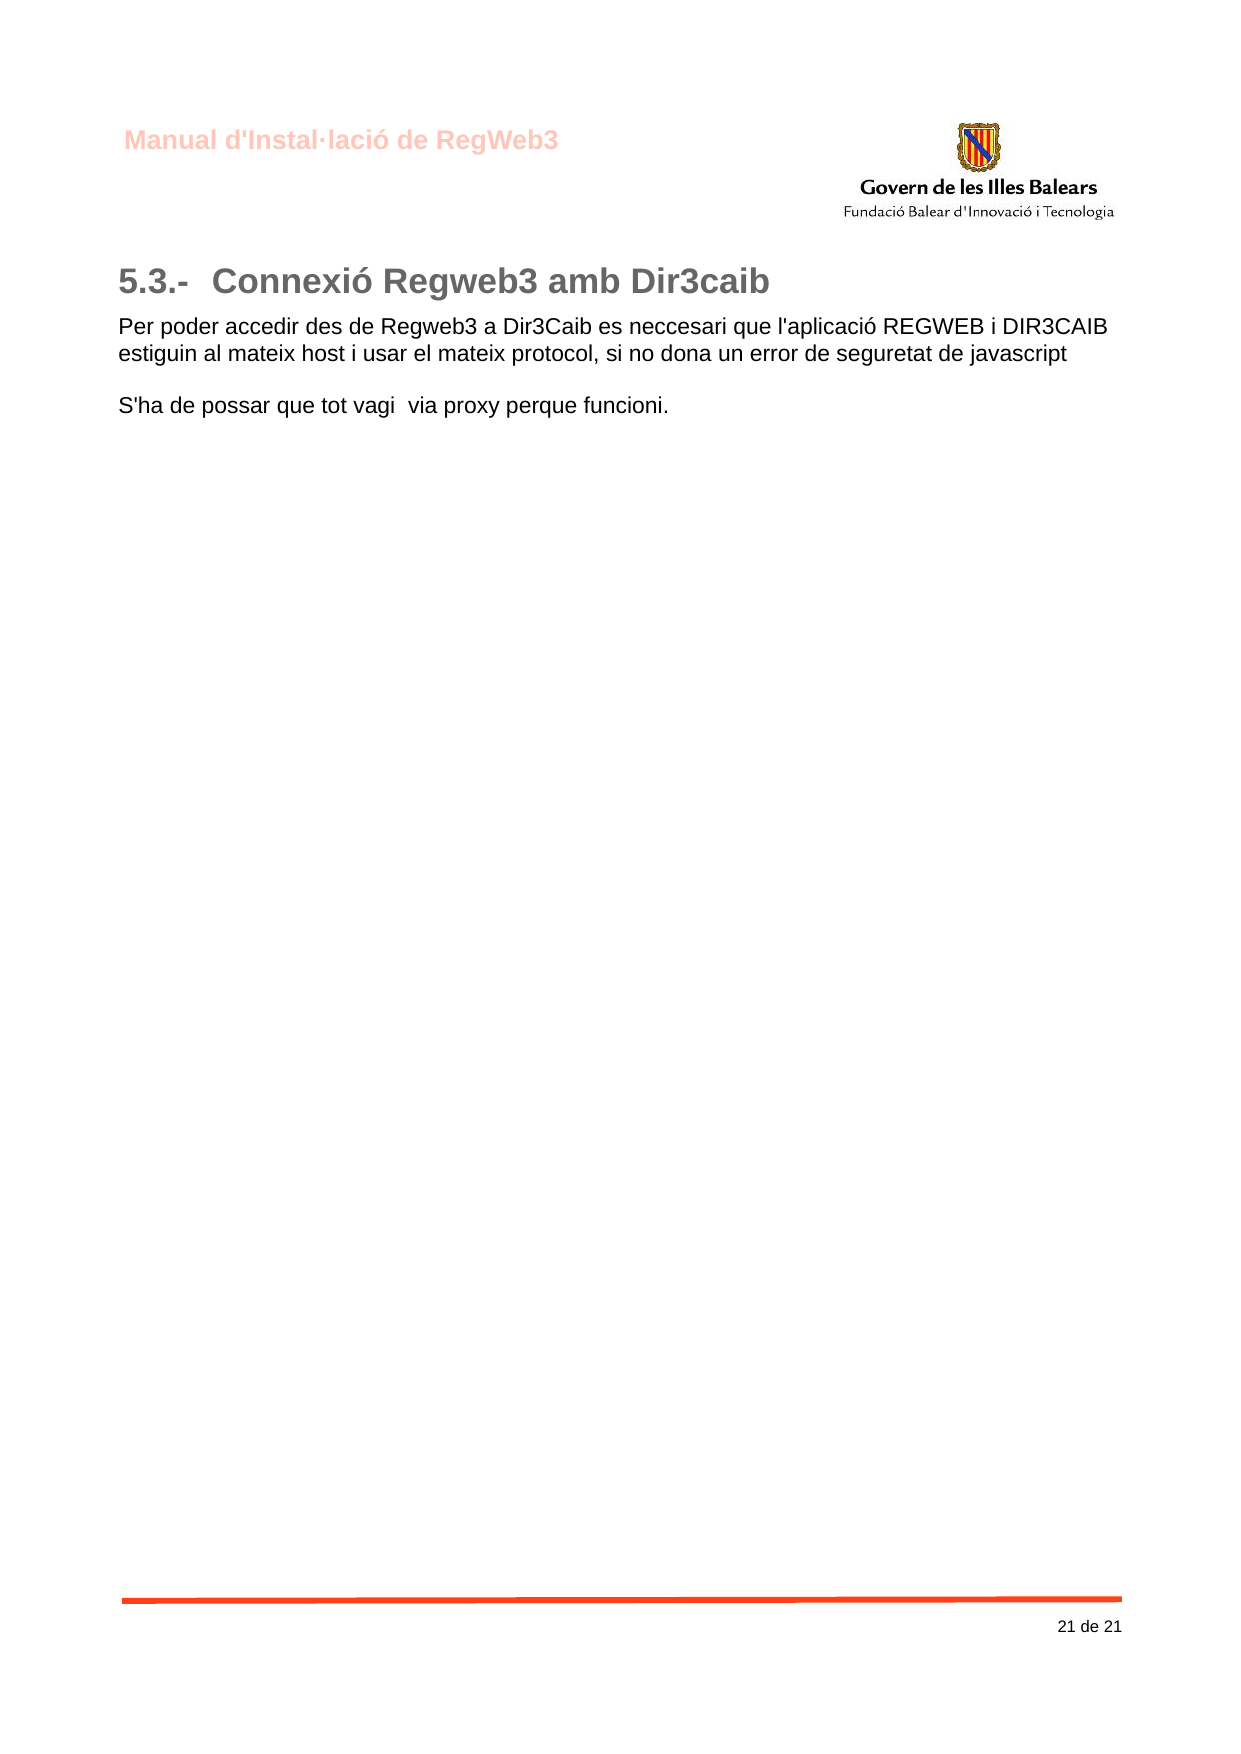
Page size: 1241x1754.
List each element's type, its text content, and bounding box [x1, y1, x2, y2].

text Per poder accedir des de Regweb3 a Dir3Caib es neccesari que l'aplicació REGWEB i DIR3CAIB estiguin al mateix host i usar el mateix protocol, si no dona un error de seguretat de javascript S'ha de possar que tot vagi via proxy perque funcioni. [118, 313, 1122, 418]
picture [840, 123, 1117, 220]
subtitle Connexió Regweb3 amb Dir3caib [118, 260, 1122, 301]
